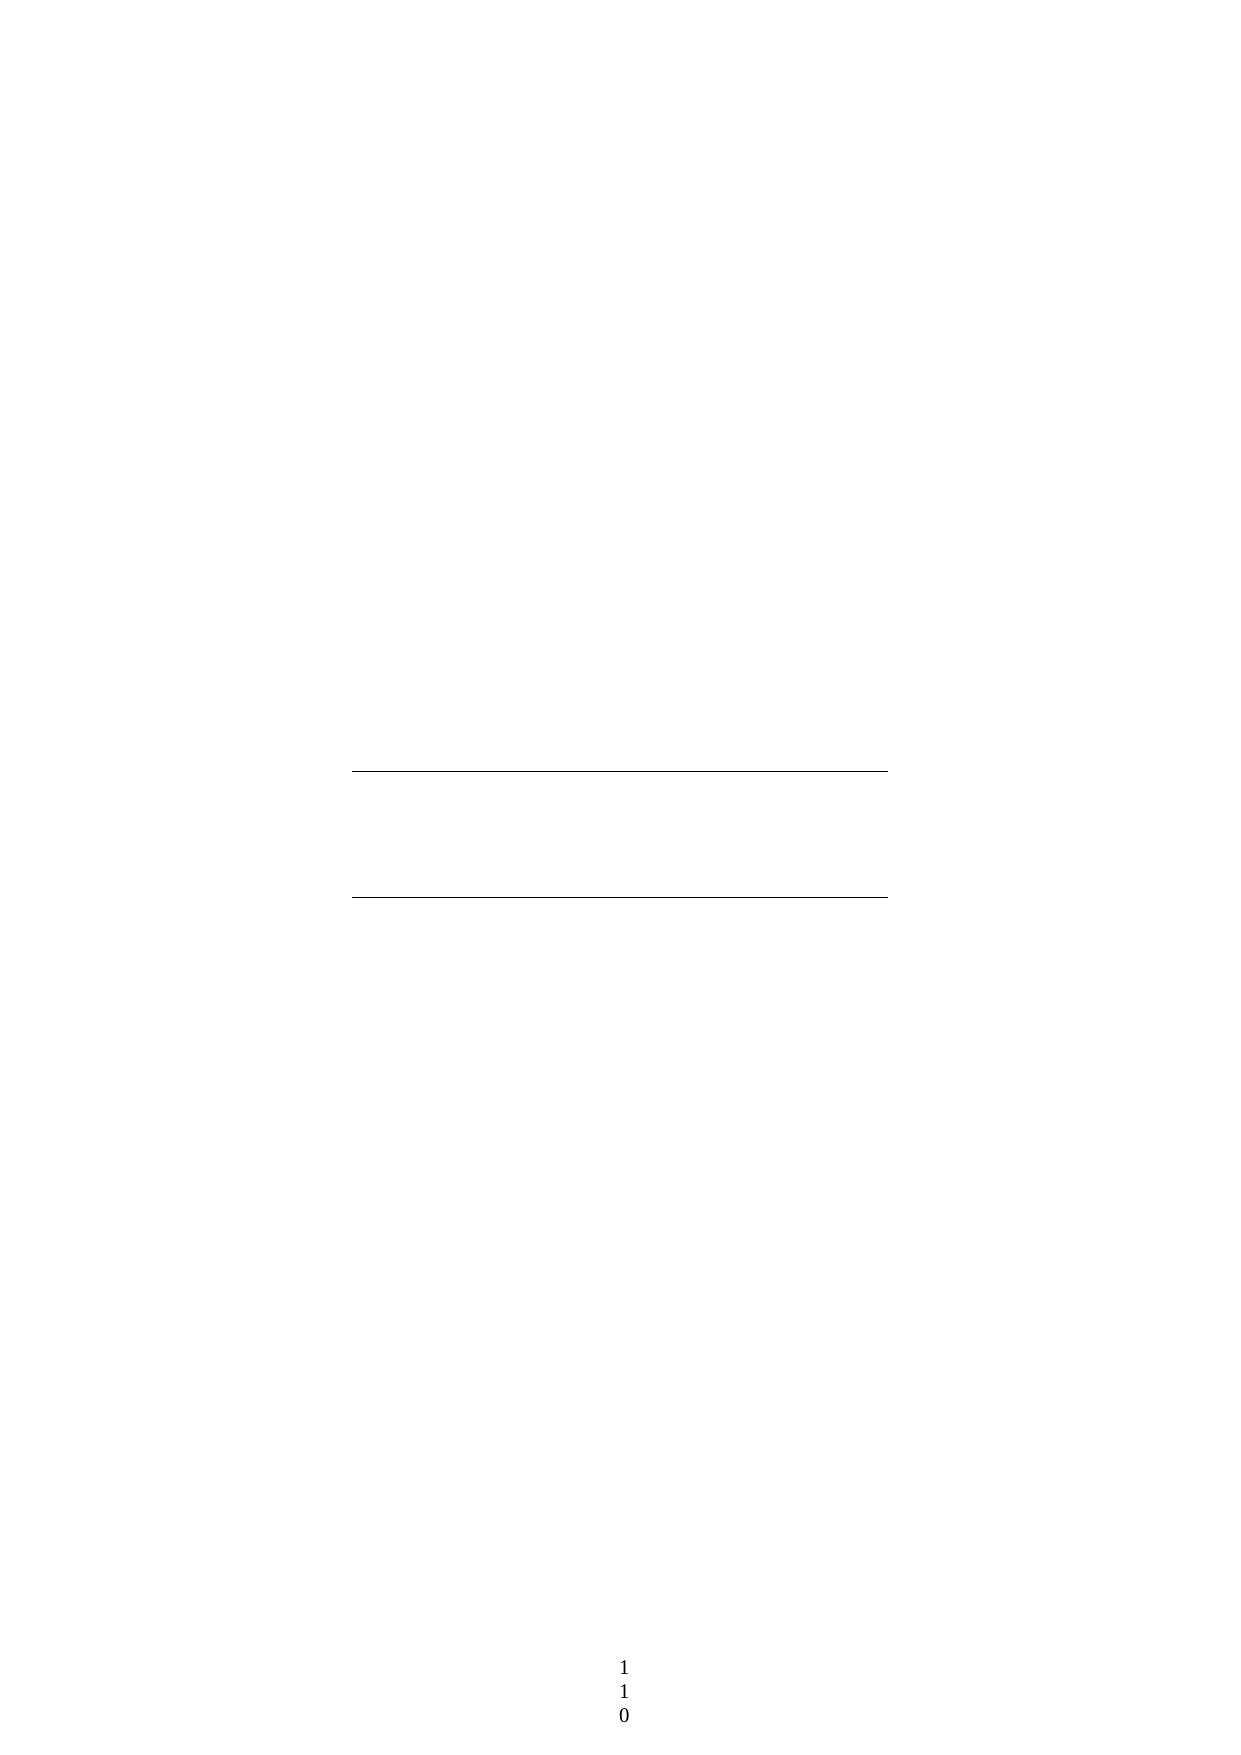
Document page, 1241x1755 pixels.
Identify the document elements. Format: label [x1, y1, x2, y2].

table_cell [352, 772, 888, 897]
